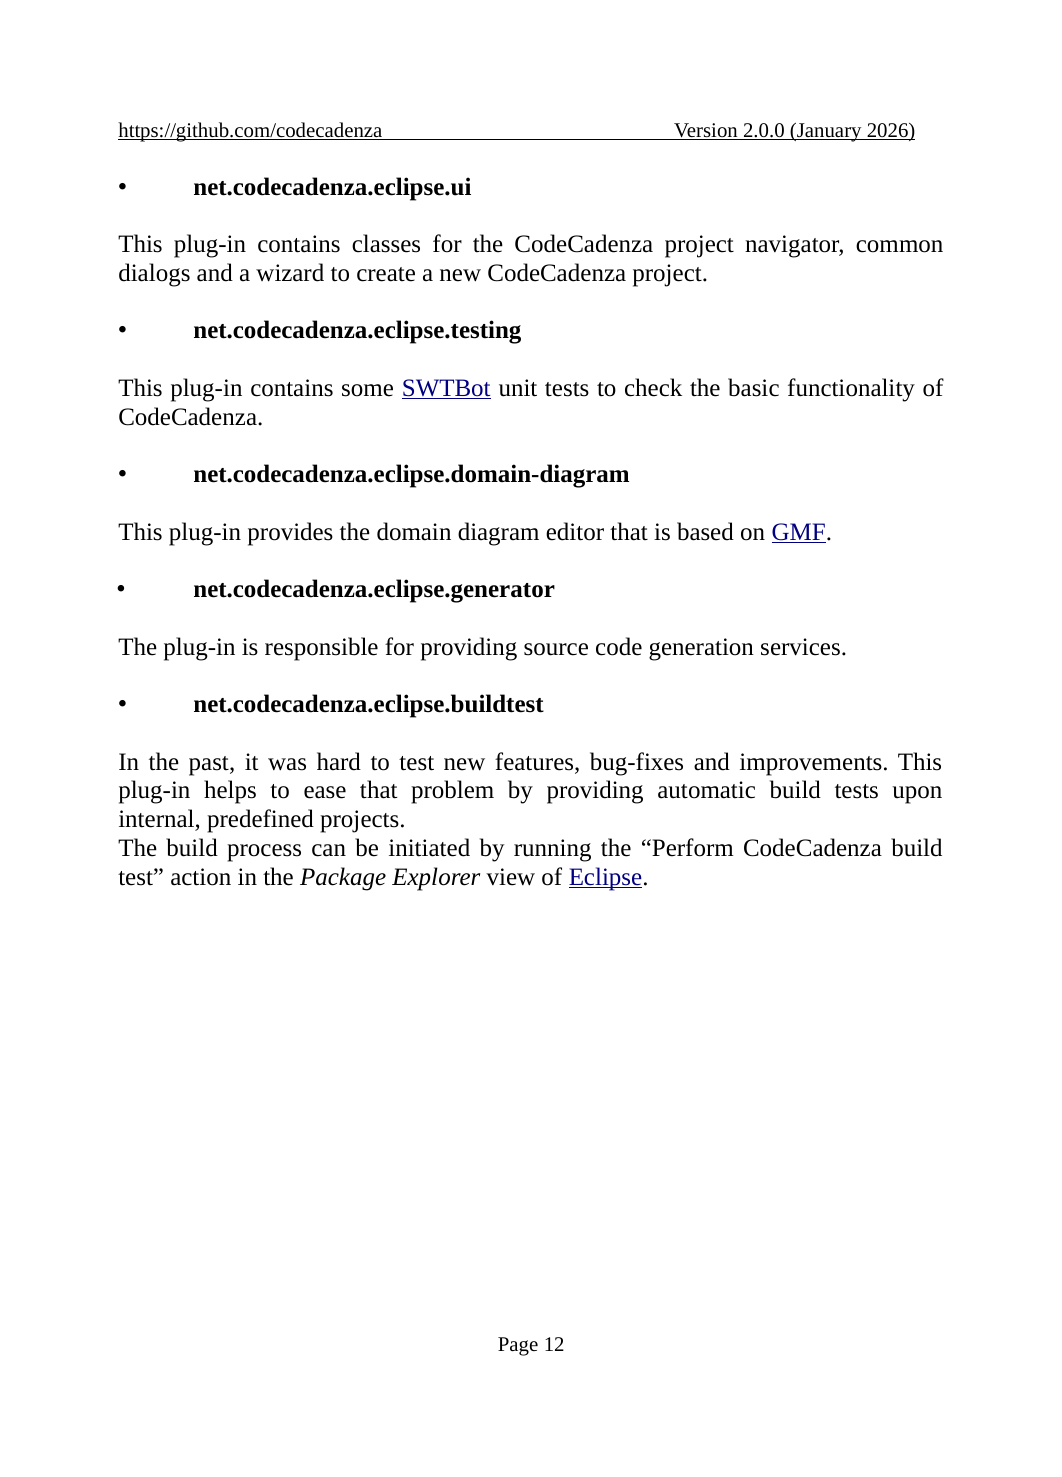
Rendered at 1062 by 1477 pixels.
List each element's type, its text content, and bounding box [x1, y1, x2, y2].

list net.codecadenza.eclipse.ui [118, 172, 944, 200]
list net.codecadenza.eclipse.generator [117, 574, 944, 603]
text The plug-in is responsible for providing source code generation services. [118, 632, 944, 660]
text This plug-in contains classes for the CodeCadenza project navigator, common dialogs and a wizard to create a new CodeCadenza project. [118, 229, 944, 287]
text This plug-in provides the domain diagram editor that is based on GMF. [118, 517, 944, 545]
list net.codecadenza.eclipse.buildtest [118, 689, 944, 718]
text In the past, it was hard to test new features, bug-fixes and improvements. This plug-in helps to ease that problem by providing automatic build tests upon internal, predefined projects. [118, 747, 944, 833]
text The build process can be initiated by running the “Perform CodeCadenza build test” action in the Package Explorer view of Eclipse. [118, 833, 944, 890]
text This plug-in contains some SWTBot unit tests to check the basic functionality of CodeCadenza. [118, 373, 944, 430]
list net.codecadenza.eclipse.testing [118, 315, 944, 344]
list net.codecadenza.eclipse.domain-diagram [118, 459, 944, 488]
